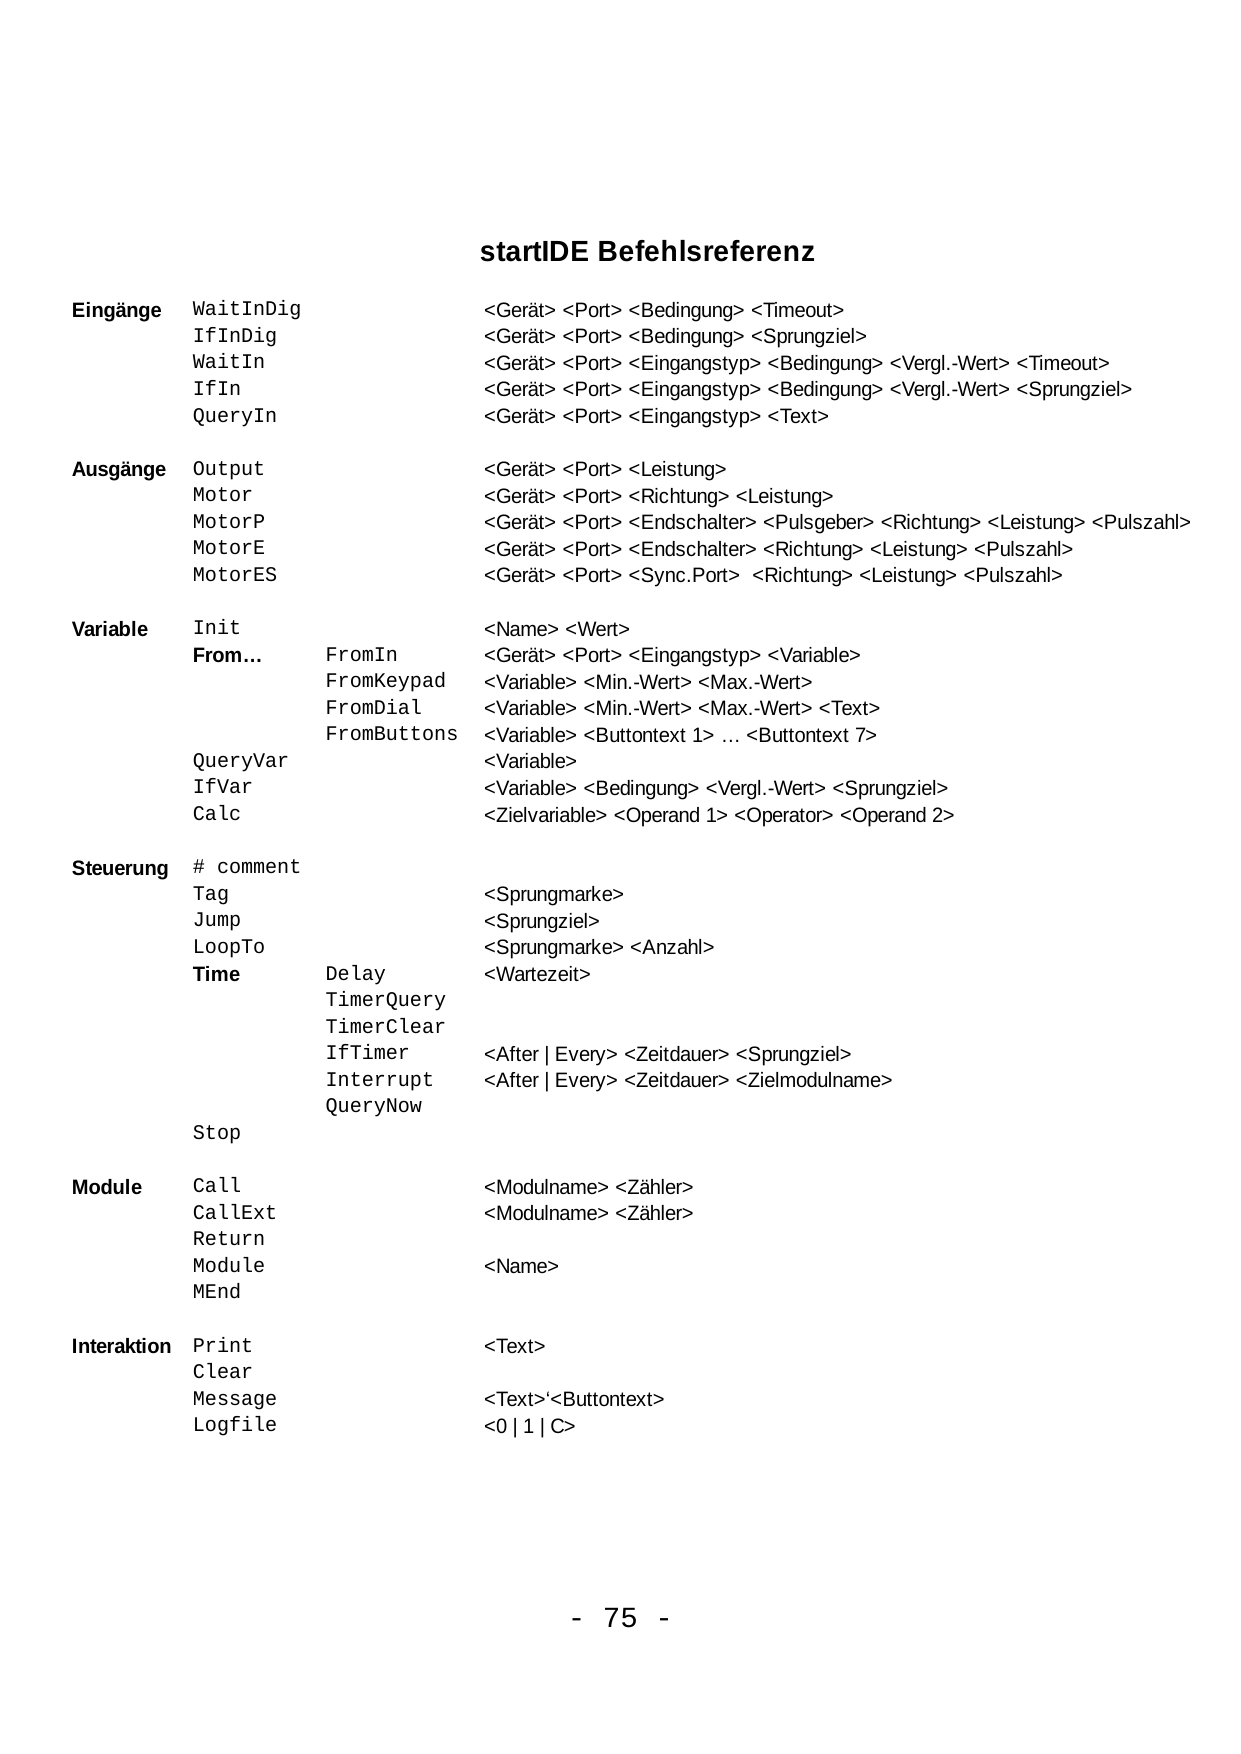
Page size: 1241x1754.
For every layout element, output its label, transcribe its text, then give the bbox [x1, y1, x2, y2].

text Befehlsreferenz [118, 118, 1122, 156]
